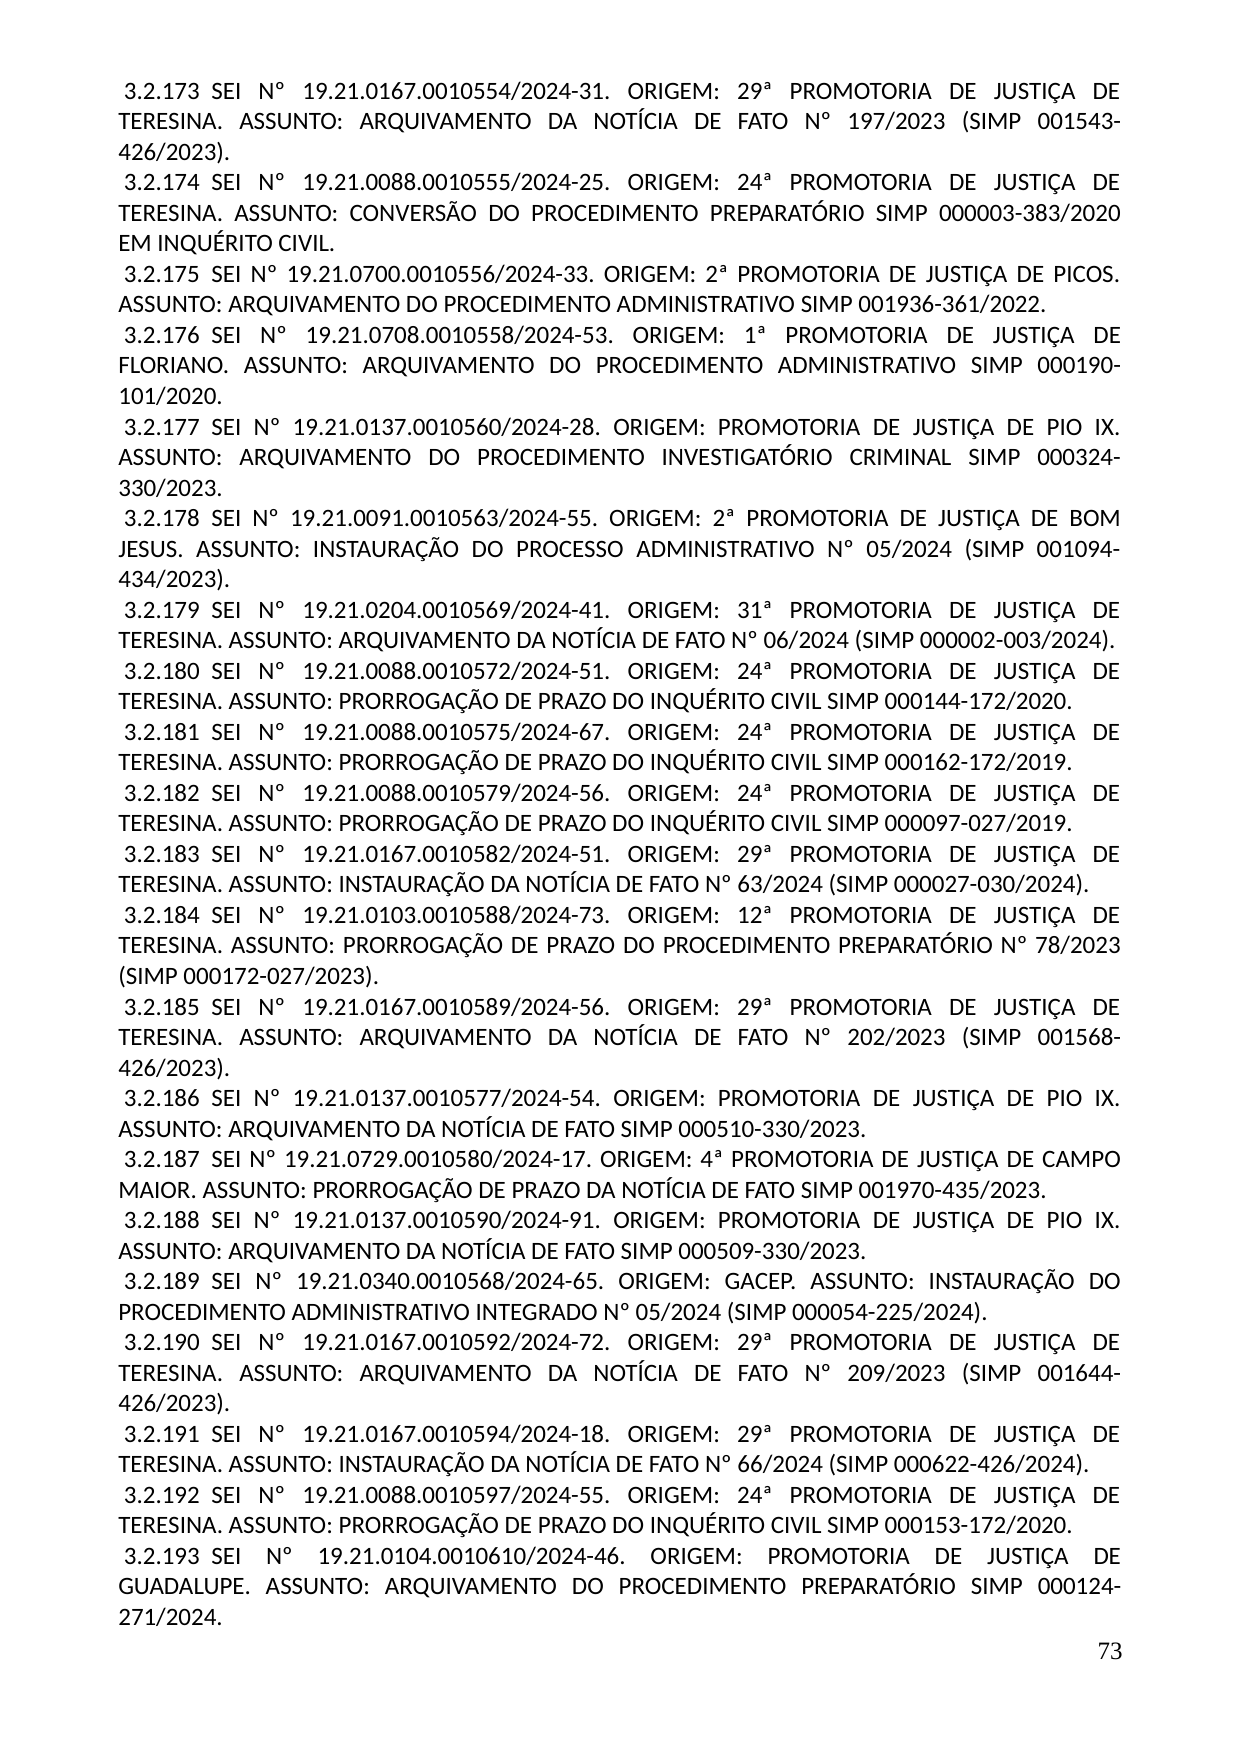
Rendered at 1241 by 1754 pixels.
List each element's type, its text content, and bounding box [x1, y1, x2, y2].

list SEI Nº 19.21.0088.0010597/2024-55. ORIGEM: 24ª PROMOTORIA DE JUSTIÇA DE TERESINA. ASSUNTO: PRORROGAÇÃO DE PRAZO DO INQUÉRITO CIVIL SIMP 000153-172/2020. [118, 1479, 1122, 1540]
list SEI Nº 19.21.0167.0010554/2024-31. ORIGEM: 29ª PROMOTORIA DE JUSTIÇA DE TERESINA. ASSUNTO: ARQUIVAMENTO DA NOTÍCIA DE FATO Nº 197/2023 (SIMP 001543-426/2023). [118, 75, 1122, 167]
list SEI Nº 19.21.0091.0010563/2024-55. ORIGEM: 2ª PROMOTORIA DE JUSTIÇA DE BOM JESUS. ASSUNTO: INSTAURAÇÃO DO PROCESSO ADMINISTRATIVO Nº 05/2024 (SIMP 001094-434/2023). [118, 502, 1122, 594]
list SEI Nº 19.21.0088.0010572/2024-51. ORIGEM: 24ª PROMOTORIA DE JUSTIÇA DE TERESINA. ASSUNTO: PRORROGAÇÃO DE PRAZO DO INQUÉRITO CIVIL SIMP 000144-172/2020. [118, 655, 1122, 716]
list SEI Nº 19.21.0104.0010610/2024-46. ORIGEM: PROMOTORIA DE JUSTIÇA DE GUADALUPE. ASSUNTO: ARQUIVAMENTO DO PROCEDIMENTO PREPARATÓRIO SIMP 000124-271/2024. [118, 1540, 1122, 1632]
list SEI Nº 19.21.0204.0010569/2024-41. ORIGEM: 31ª PROMOTORIA DE JUSTIÇA DE TERESINA. ASSUNTO: ARQUIVAMENTO DA NOTÍCIA DE FATO Nº 06/2024 (SIMP 000002-003/2024). [118, 594, 1122, 655]
list SEI Nº 19.21.0088.0010555/2024-25. ORIGEM: 24ª PROMOTORIA DE JUSTIÇA DE TERESINA. ASSUNTO: CONVERSÃO DO PROCEDIMENTO PREPARATÓRIO SIMP 000003-383/2020 EM INQUÉRITO CIVIL. [118, 167, 1122, 258]
list SEI Nº 19.21.0708.0010558/2024-53. ORIGEM: 1ª PROMOTORIA DE JUSTIÇA DE FLORIANO. ASSUNTO: ARQUIVAMENTO DO PROCEDIMENTO ADMINISTRATIVO SIMP 000190-101/2020. [118, 319, 1122, 411]
list SEI Nº 19.21.0729.0010580/2024-17. ORIGEM: 4ª PROMOTORIA DE JUSTIÇA DE CAMPO MAIOR. ASSUNTO: PRORROGAÇÃO DE PRAZO DA NOTÍCIA DE FATO SIMP 001970-435/2023. [118, 1143, 1122, 1204]
list SEI Nº 19.21.0167.0010592/2024-72. ORIGEM: 29ª PROMOTORIA DE JUSTIÇA DE TERESINA. ASSUNTO: ARQUIVAMENTO DA NOTÍCIA DE FATO Nº 209/2023 (SIMP 001644-426/2023). [118, 1326, 1122, 1418]
list SEI Nº 19.21.0088.0010579/2024-56. ORIGEM: 24ª PROMOTORIA DE JUSTIÇA DE TERESINA. ASSUNTO: PRORROGAÇÃO DE PRAZO DO INQUÉRITO CIVIL SIMP 000097-027/2019. [118, 777, 1122, 838]
list SEI Nº 19.21.0700.0010556/2024-33. ORIGEM: 2ª PROMOTORIA DE JUSTIÇA DE PICOS. ASSUNTO: ARQUIVAMENTO DO PROCEDIMENTO ADMINISTRATIVO SIMP 001936-361/2022. [118, 258, 1122, 319]
list SEI Nº 19.21.0167.0010582/2024-51. ORIGEM: 29ª PROMOTORIA DE JUSTIÇA DE TERESINA. ASSUNTO: INSTAURAÇÃO DA NOTÍCIA DE FATO Nº 63/2024 (SIMP 000027-030/2024). [118, 838, 1122, 899]
list SEI Nº 19.21.0167.0010589/2024-56. ORIGEM: 29ª PROMOTORIA DE JUSTIÇA DE TERESINA. ASSUNTO: ARQUIVAMENTO DA NOTÍCIA DE FATO Nº 202/2023 (SIMP 001568-426/2023). [118, 991, 1122, 1082]
list SEI Nº 19.21.0103.0010588/2024-73. ORIGEM: 12ª PROMOTORIA DE JUSTIÇA DE TERESINA. ASSUNTO: PRORROGAÇÃO DE PRAZO DO PROCEDIMENTO PREPARATÓRIO Nº 78/2023 (SIMP 000172-027/2023). [118, 899, 1122, 991]
list SEI Nº 19.21.0137.0010590/2024-91. ORIGEM: PROMOTORIA DE JUSTIÇA DE PIO IX. ASSUNTO: ARQUIVAMENTO DA NOTÍCIA DE FATO SIMP 000509-330/2023. [118, 1204, 1122, 1265]
list SEI Nº 19.21.0088.0010575/2024-67. ORIGEM: 24ª PROMOTORIA DE JUSTIÇA DE TERESINA. ASSUNTO: PRORROGAÇÃO DE PRAZO DO INQUÉRITO CIVIL SIMP 000162-172/2019. [118, 716, 1122, 777]
list SEI Nº 19.21.0340.0010568/2024-65. ORIGEM: GACEP. ASSUNTO: INSTAURAÇÃO DO PROCEDIMENTO ADMINISTRATIVO INTEGRADO Nº 05/2024 (SIMP 000054-225/2024). [118, 1265, 1122, 1326]
list SEI Nº 19.21.0167.0010594/2024-18. ORIGEM: 29ª PROMOTORIA DE JUSTIÇA DE TERESINA. ASSUNTO: INSTAURAÇÃO DA NOTÍCIA DE FATO Nº 66/2024 (SIMP 000622-426/2024). [118, 1418, 1122, 1479]
list SEI Nº 19.21.0137.0010577/2024-54. ORIGEM: PROMOTORIA DE JUSTIÇA DE PIO IX. ASSUNTO: ARQUIVAMENTO DA NOTÍCIA DE FATO SIMP 000510-330/2023. [118, 1082, 1122, 1143]
list SEI Nº 19.21.0137.0010560/2024-28. ORIGEM: PROMOTORIA DE JUSTIÇA DE PIO IX. ASSUNTO: ARQUIVAMENTO DO PROCEDIMENTO INVESTIGATÓRIO CRIMINAL SIMP 000324-330/2023. [118, 411, 1122, 502]
